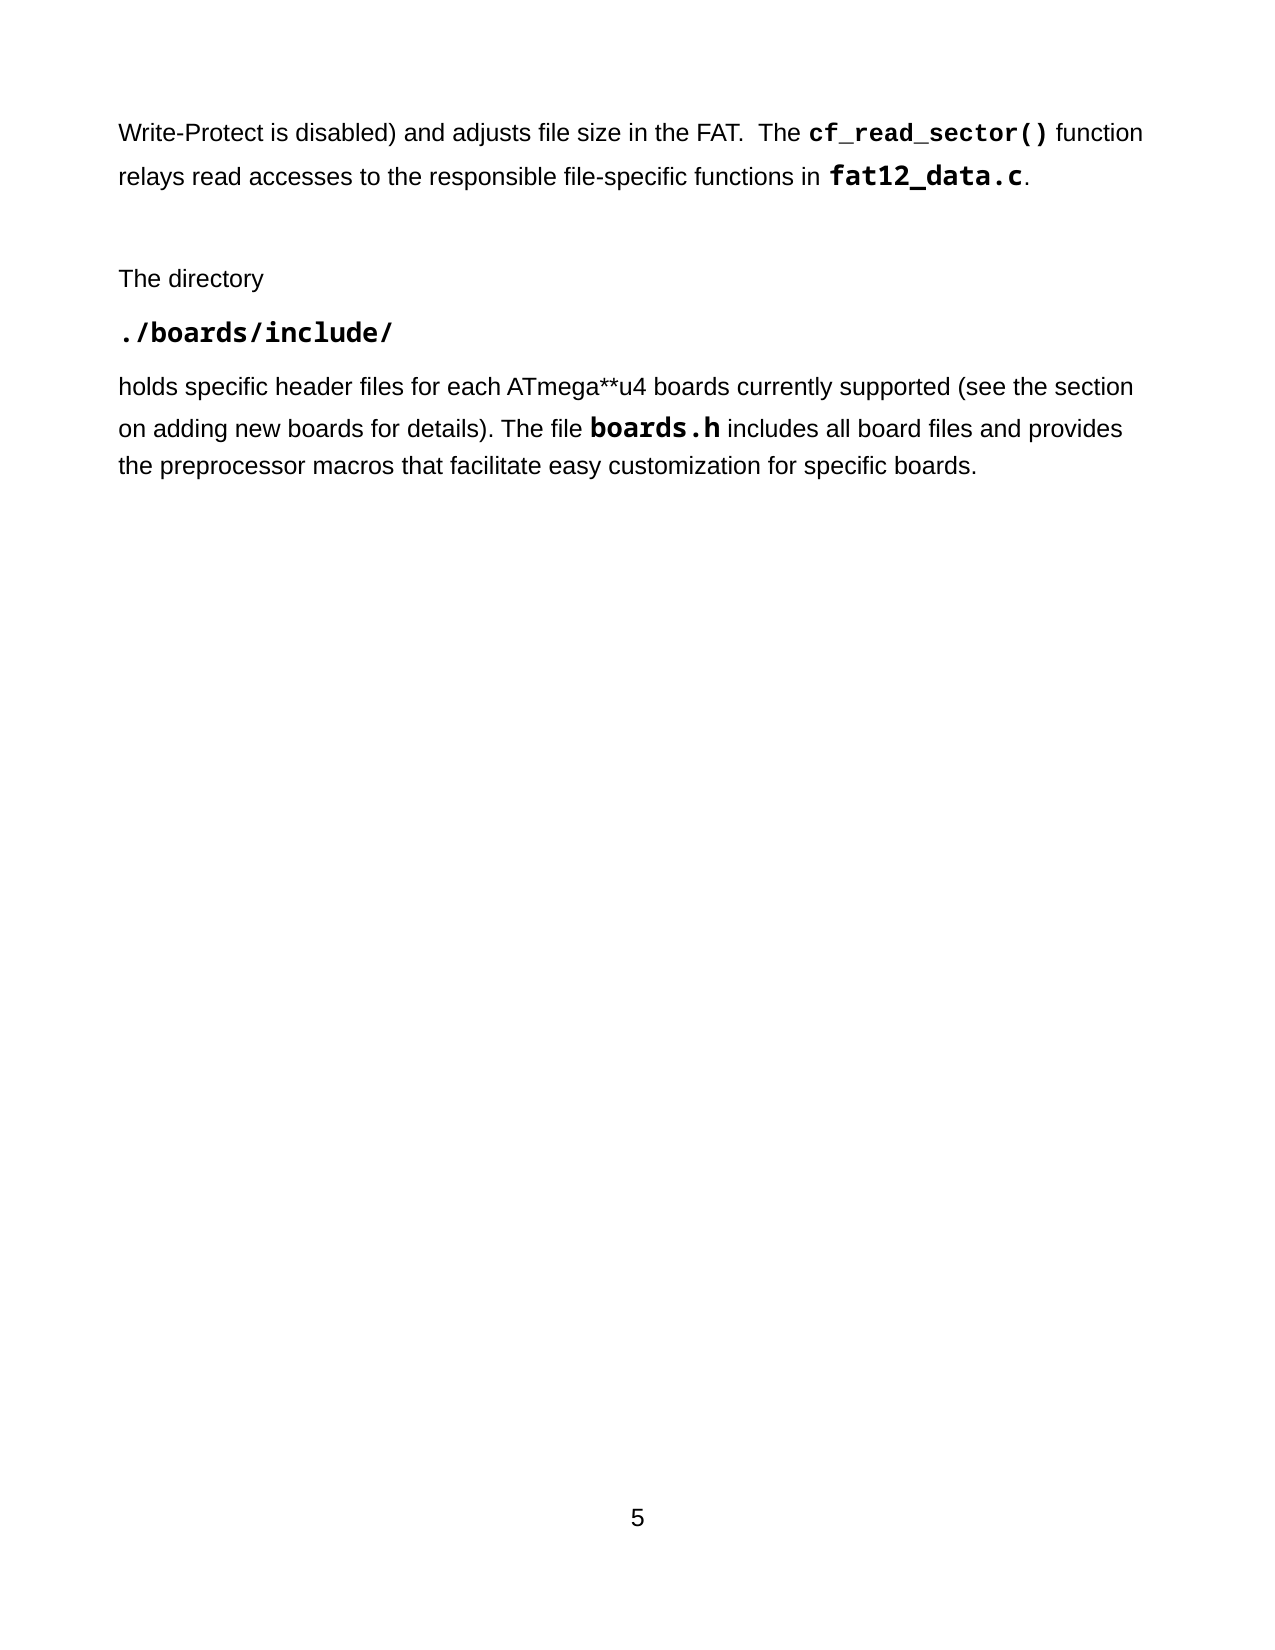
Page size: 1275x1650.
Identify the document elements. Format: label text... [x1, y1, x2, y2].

text The directory [118, 264, 1157, 293]
text Write-Protect is disabled) and adjusts file size in the FAT. The cf_read_sector() function relays read accesses to the responsible file-specific functions in fat12_data.c. [118, 118, 1157, 193]
text ./boards/include/ [118, 313, 1157, 350]
text holds specific header files for each ATmega**u4 boards currently supported (see the section on adding new boards for details). The file boards.h includes all board files and provides the preprocessor macros that facilitate easy customization for specific boards. [118, 372, 1157, 479]
